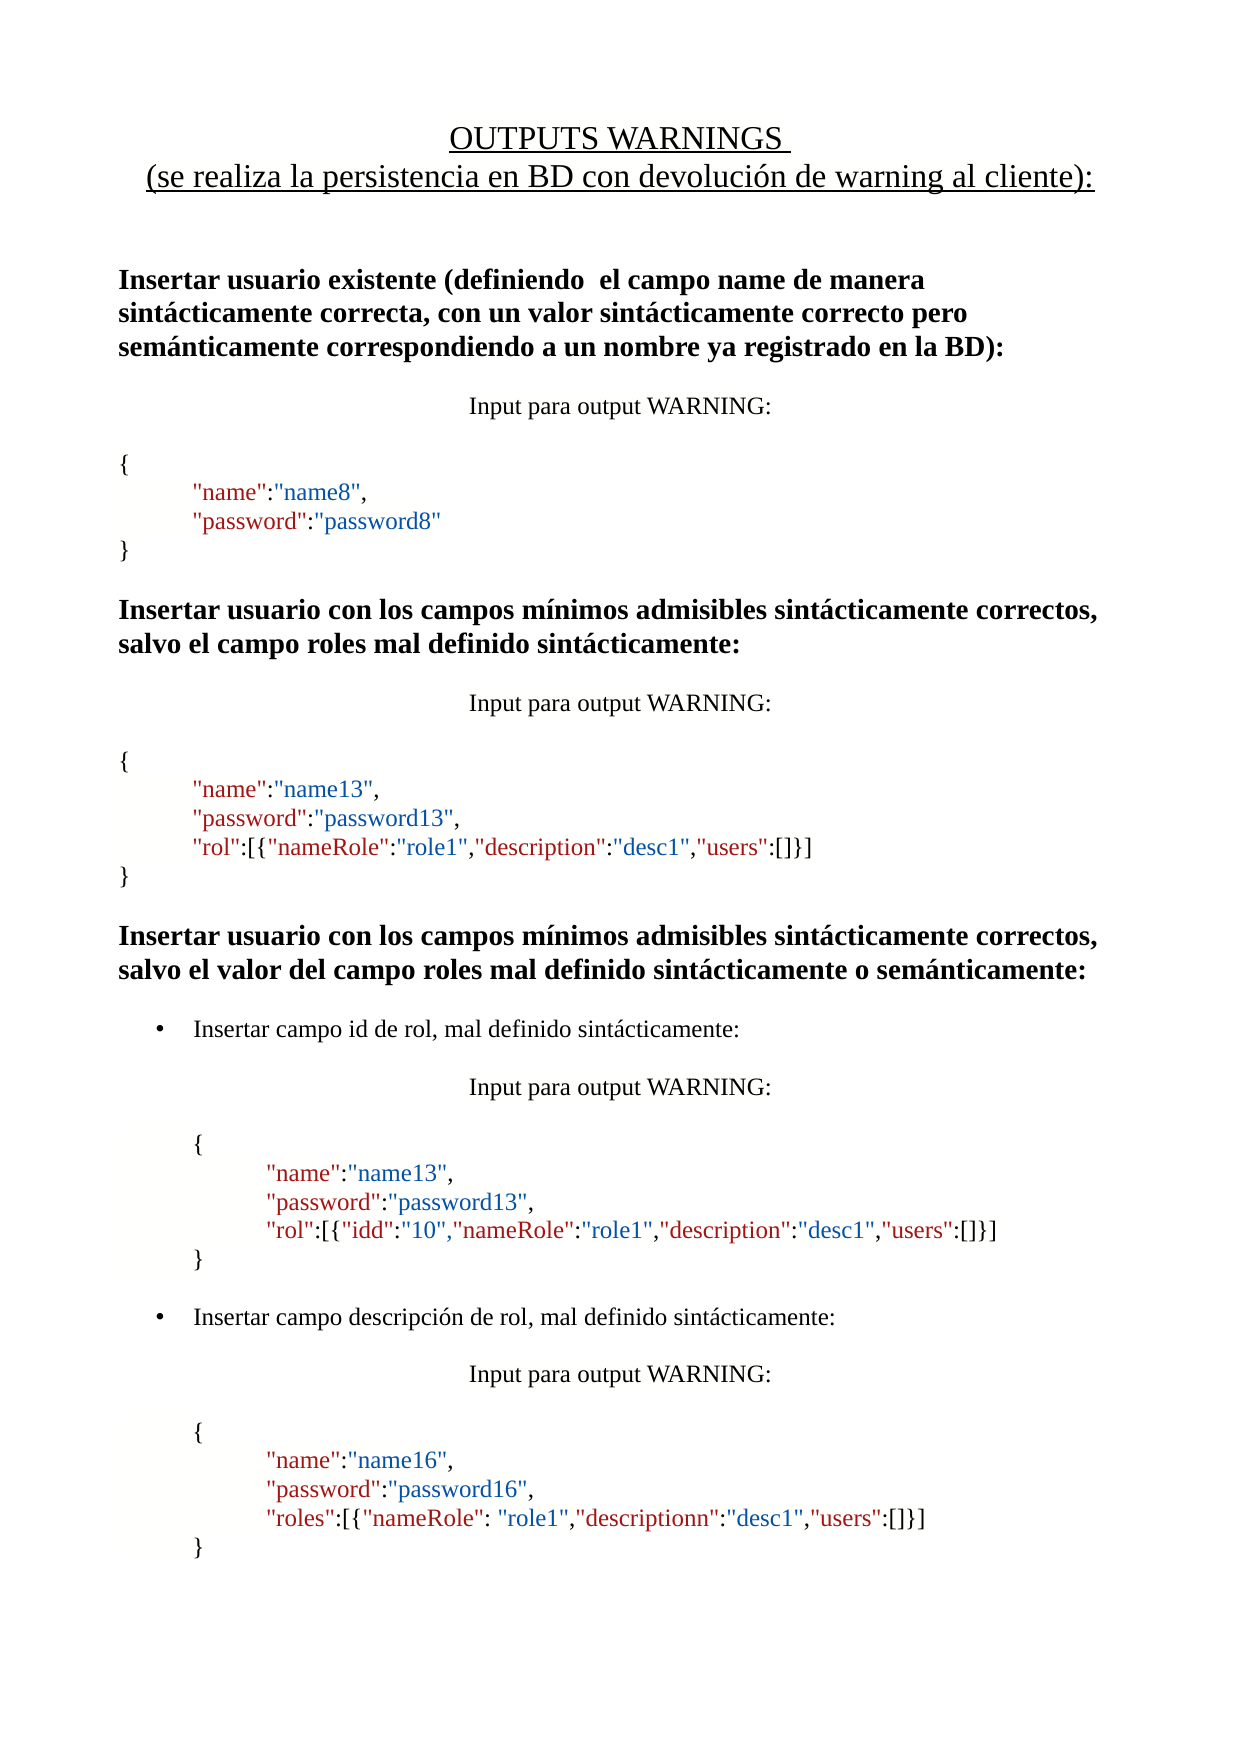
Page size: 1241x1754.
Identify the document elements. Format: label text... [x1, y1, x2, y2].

text Input para output WARNING: [118, 688, 1122, 717]
text OUTPUTS WARNINGS [118, 118, 1122, 156]
text "password":"password13", [118, 803, 1122, 832]
text Input para output WARNING: [118, 1359, 1122, 1388]
list Insertar campo id de rol, mal definido sintácticamente: [156, 1014, 1122, 1043]
text "name":"name16", [118, 1445, 1122, 1474]
list Insertar campo descripción de rol, mal definido sintácticamente: [156, 1302, 1122, 1330]
text "name":"name13", [118, 774, 1122, 803]
text } [118, 1532, 1122, 1560]
text { [118, 1417, 1122, 1445]
text { [118, 1129, 1122, 1158]
text "name":"name13", [118, 1158, 1122, 1187]
text "password":"password16", [118, 1474, 1122, 1503]
text { [118, 746, 1122, 774]
text } [118, 1244, 1122, 1273]
text { [118, 449, 1122, 477]
text "password":"password13", [118, 1187, 1122, 1215]
text "name":"name8", [118, 477, 1122, 506]
text (se realiza la persistencia en BD con devolución de warning al cliente): [118, 156, 1122, 195]
text } [118, 535, 1122, 564]
text "roles":[{"nameRole": "role1","descriptionn":"desc1","users":[]}] [118, 1503, 1122, 1532]
text "rol":[{"idd":"10","nameRole":"role1","description":"desc1","users":[]}] [118, 1215, 1122, 1244]
text "password":"password8" [118, 506, 1122, 535]
text Insertar usuario existente (definiendo el campo name de manera sintácticamente correcta, con un valor sintácticamente correcto pero semánticamente correspondiendo a un nombre ya registrado en la BD): [118, 262, 1122, 362]
text Insertar usuario con los campos mínimos admisibles sintácticamente correctos, salvo el valor del campo roles mal definido sintácticamente o semánticamente: [118, 918, 1122, 985]
text } [118, 861, 1122, 889]
text Insertar usuario con los campos mínimos admisibles sintácticamente correctos, salvo el campo roles mal definido sintácticamente: [118, 592, 1122, 659]
text Input para output WARNING: [118, 1072, 1122, 1100]
text Input para output WARNING: [118, 391, 1122, 420]
text "rol":[{"nameRole":"role1","description":"desc1","users":[]}] [118, 832, 1122, 861]
